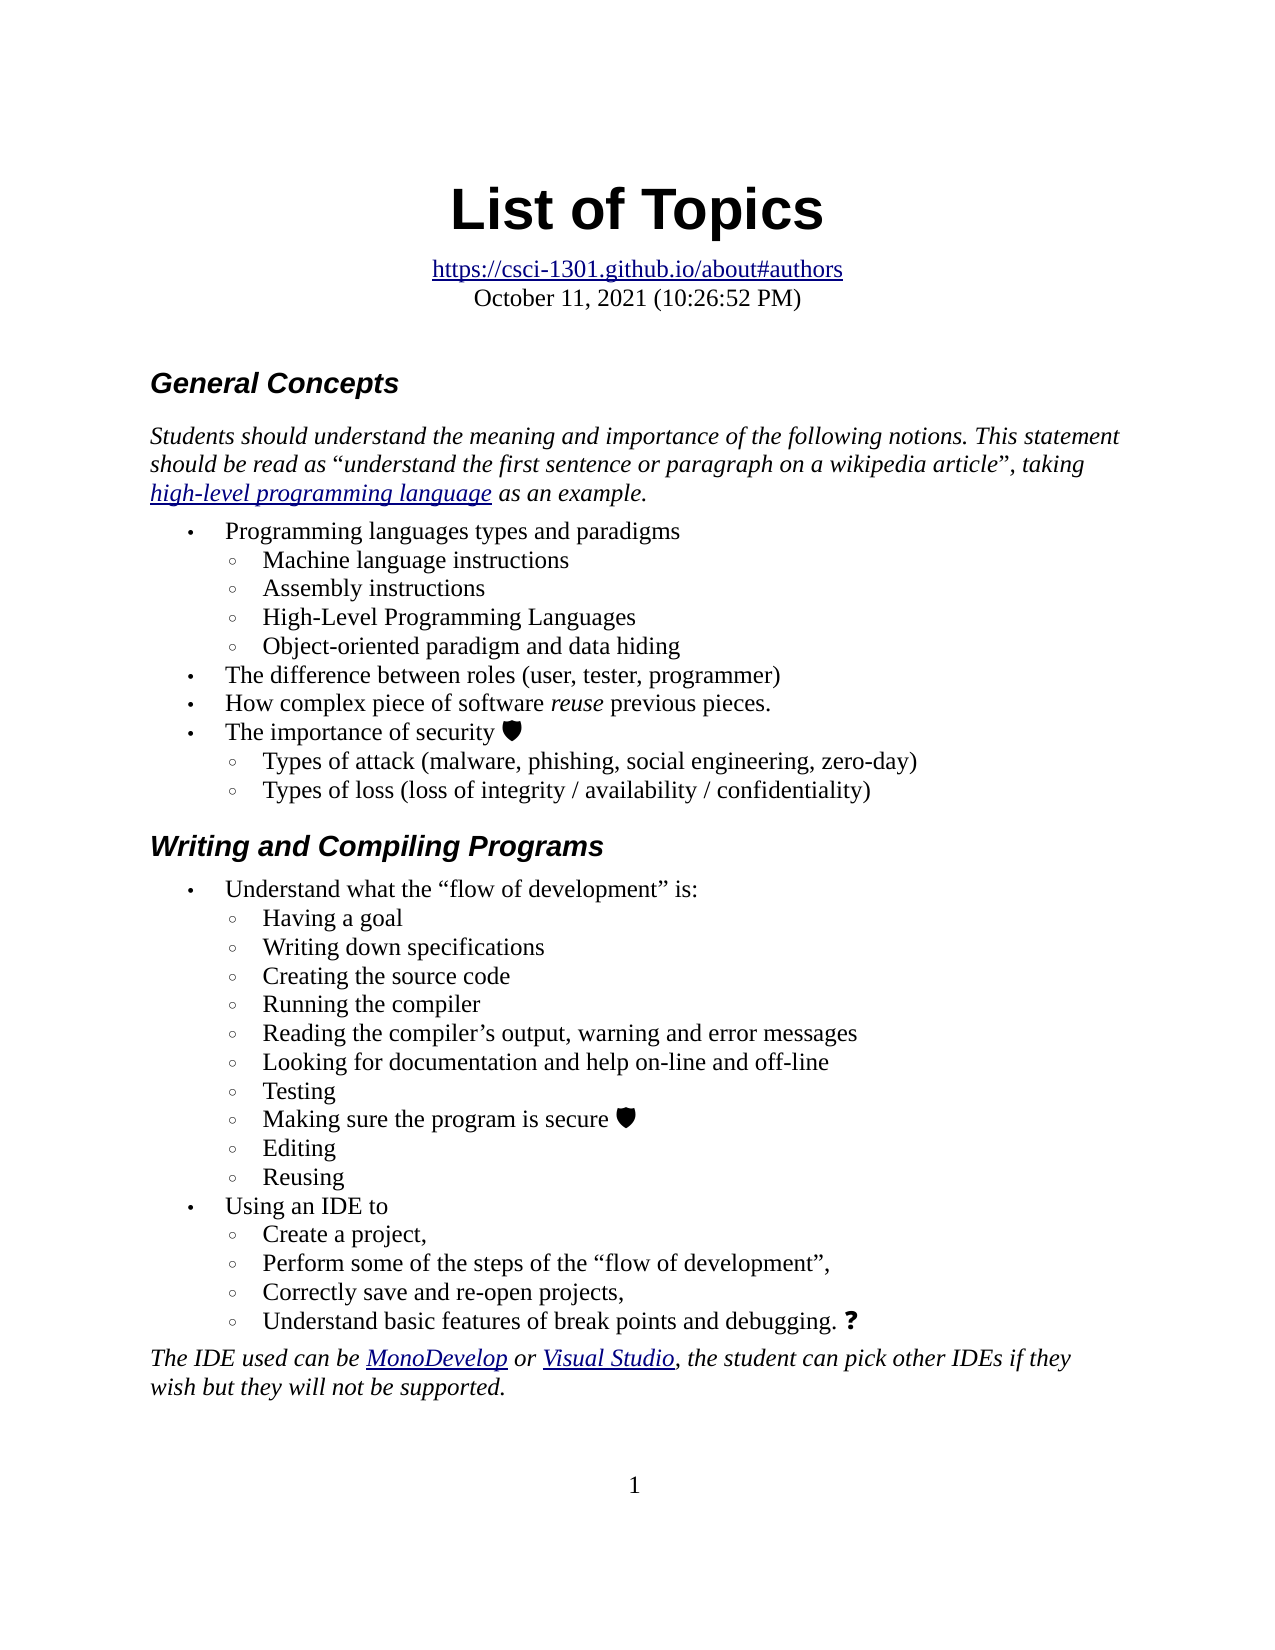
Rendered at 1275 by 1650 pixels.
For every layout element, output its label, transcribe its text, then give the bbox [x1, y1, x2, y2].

subtitle General Concepts [150, 366, 1125, 399]
text October 11, 2021 (10:26:52 PM) [150, 283, 1125, 312]
list Reading the compiler’s output, warning and error messages [225, 1018, 1125, 1047]
list Create a project, [225, 1219, 1125, 1248]
list Understand basic features of break points and debugging. ❓ [225, 1306, 1125, 1334]
list Having a goal [225, 903, 1125, 932]
text The IDE used can be MonoDevelop or Visual Studio, the student can pick other IDEs if they wish but they will not be supported. [150, 1343, 1125, 1401]
list Types of loss (loss of integrity / availability / confidentiality) [225, 775, 1125, 803]
list Using an IDE to [187, 1191, 1125, 1219]
list Testing [225, 1076, 1125, 1104]
subtitle Writing and Compiling Programs [150, 828, 1125, 862]
list Editing [225, 1133, 1125, 1162]
list High-Level Programming Languages [225, 602, 1125, 631]
list Reusing [225, 1162, 1125, 1191]
list Running the compiler [225, 989, 1125, 1018]
list Types of attack (malware, phishing, social engineering, zero-day) [225, 746, 1125, 775]
list The importance of security 🛡️ [187, 717, 1125, 746]
list How complex piece of software reuse previous pieces. [187, 688, 1125, 717]
list Creating the source code [225, 961, 1125, 989]
list The difference between roles (user, tester, programmer) [187, 660, 1125, 688]
list Assembly instructions [225, 573, 1125, 602]
text https://csci-1301.github.io/about#authors [150, 254, 1125, 283]
list Correctly save and re-open projects, [225, 1277, 1125, 1306]
list Machine language instructions [225, 545, 1125, 573]
title List of Topics [150, 175, 1125, 242]
list Making sure the program is secure 🛡️ [225, 1104, 1125, 1133]
text Students should understand the meaning and importance of the following notions. This statement should be read as “understand the first sentence or paragraph on a wikipedia article”, taking high-level programming language as an example. [150, 421, 1125, 507]
list Looking for documentation and help on-line and off-line [225, 1047, 1125, 1076]
list Writing down specifications [225, 932, 1125, 961]
list Object-oriented paradigm and data hiding [225, 631, 1125, 660]
list Perform some of the steps of the “flow of development”, [225, 1248, 1125, 1277]
list Understand what the “flow of development” is: [187, 874, 1125, 903]
list Programming languages types and paradigms [187, 516, 1125, 545]
